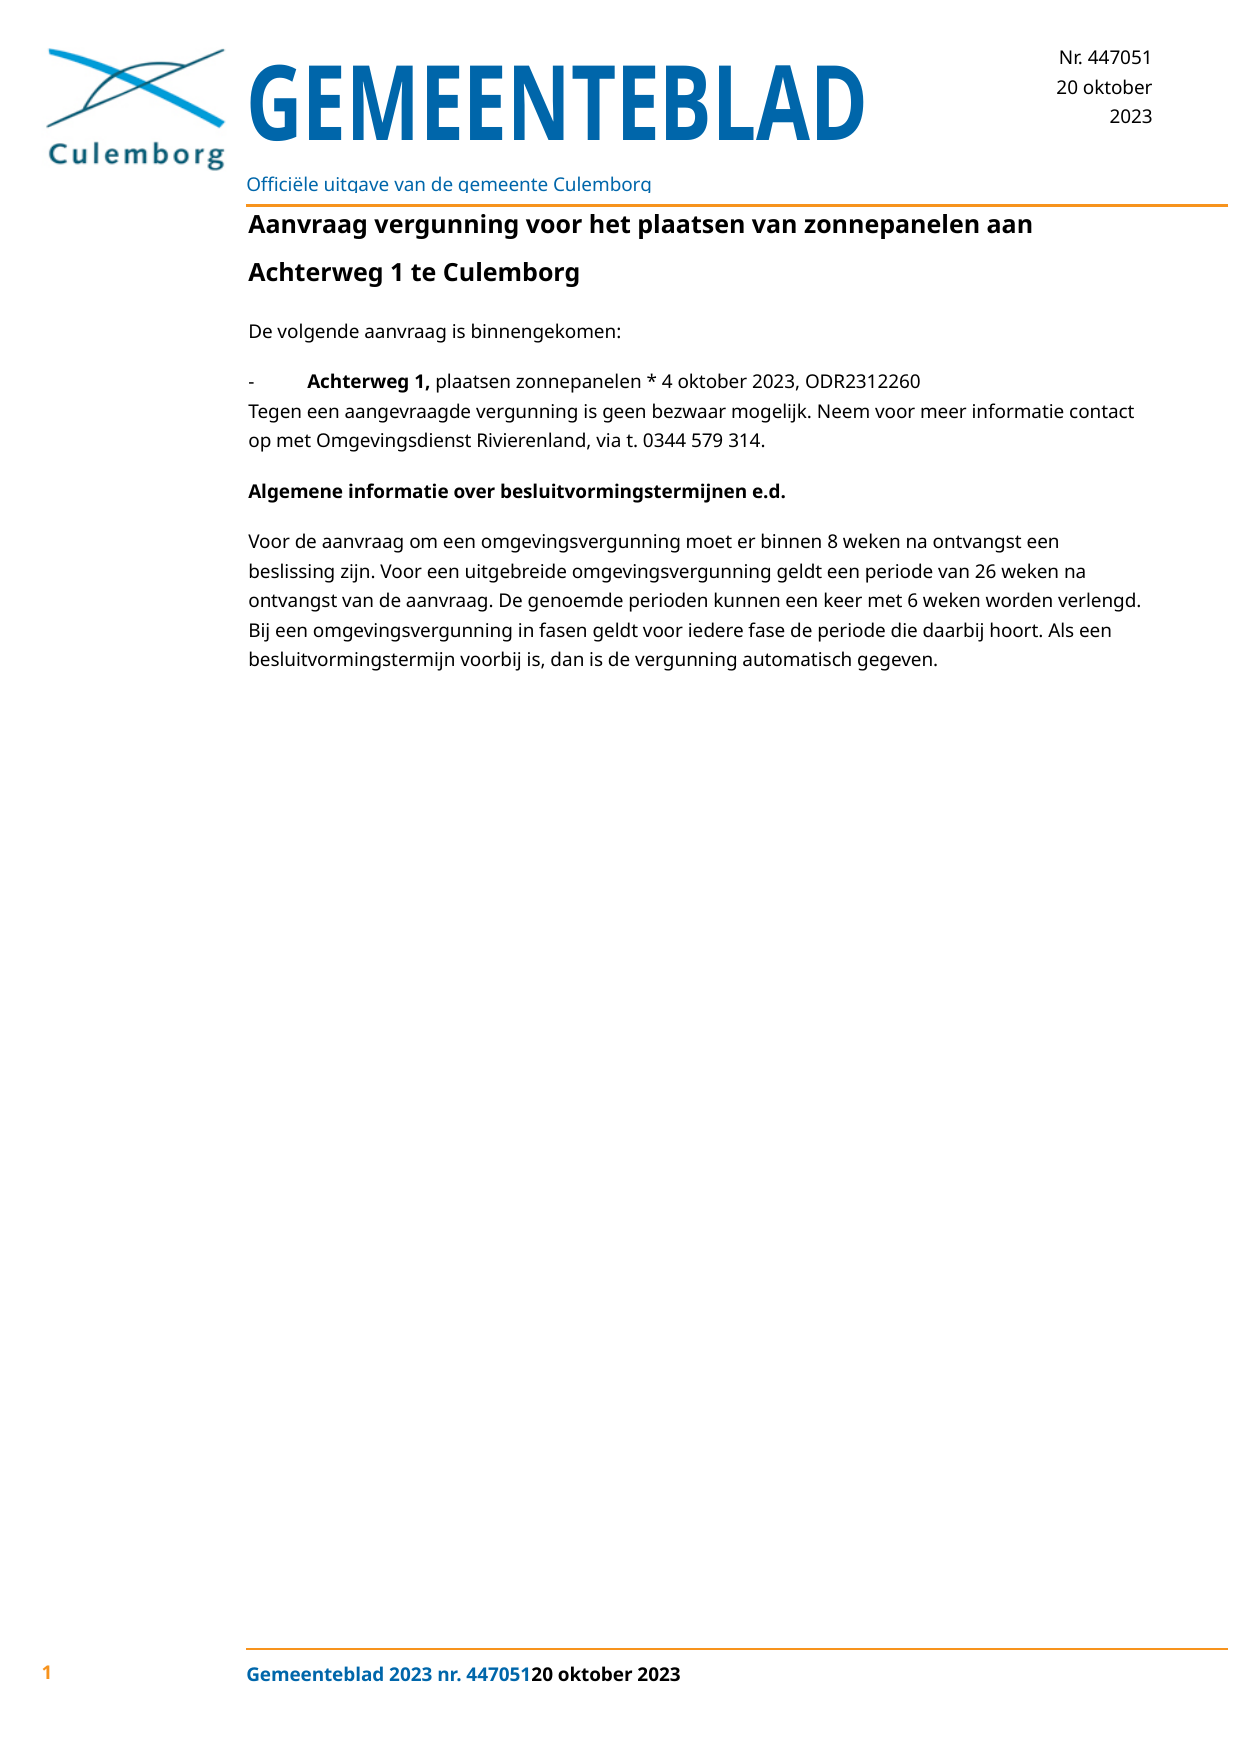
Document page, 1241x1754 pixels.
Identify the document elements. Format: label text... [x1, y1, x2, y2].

picture [41, 47, 231, 172]
text Aanvraag vergunning voor het plaatsen van zonnepanelen aan Achterweg 1 te Culemborg [248, 207, 1152, 288]
text De volgende aanvraag is binnengekomen: [248, 318, 1152, 344]
text Algemene informatie over besluitvormingstermijnen e.d. [248, 478, 1152, 504]
list Achterweg 1, plaatsen zonnepanelen * 4 oktober 2023, ODR2312260 [248, 368, 1152, 394]
text Tegen een aangevraagde vergunning is geen bezwaar mogelijk. Neem voor meer informatie contact op met Omgevingsdienst Rivierenland, via t. 0344 579 314. [248, 398, 1152, 453]
text Voor de aanvraag om een omgevingsvergunning moet er binnen 8 weken na ontvangst een beslissing zijn. Voor een uitgebreide omgevingsvergunning geldt een periode van 26 weken na ontvangst van de aanvraag. De genoemde perioden kunnen een keer met 6 weken worden verlengd. Bij een omgevingsvergunning in fasen geldt voor iedere fase de periode die daarbij hoort. Als een besluitvormingstermijn voorbij is, dan is de vergunning automatisch gegeven. [248, 528, 1152, 672]
